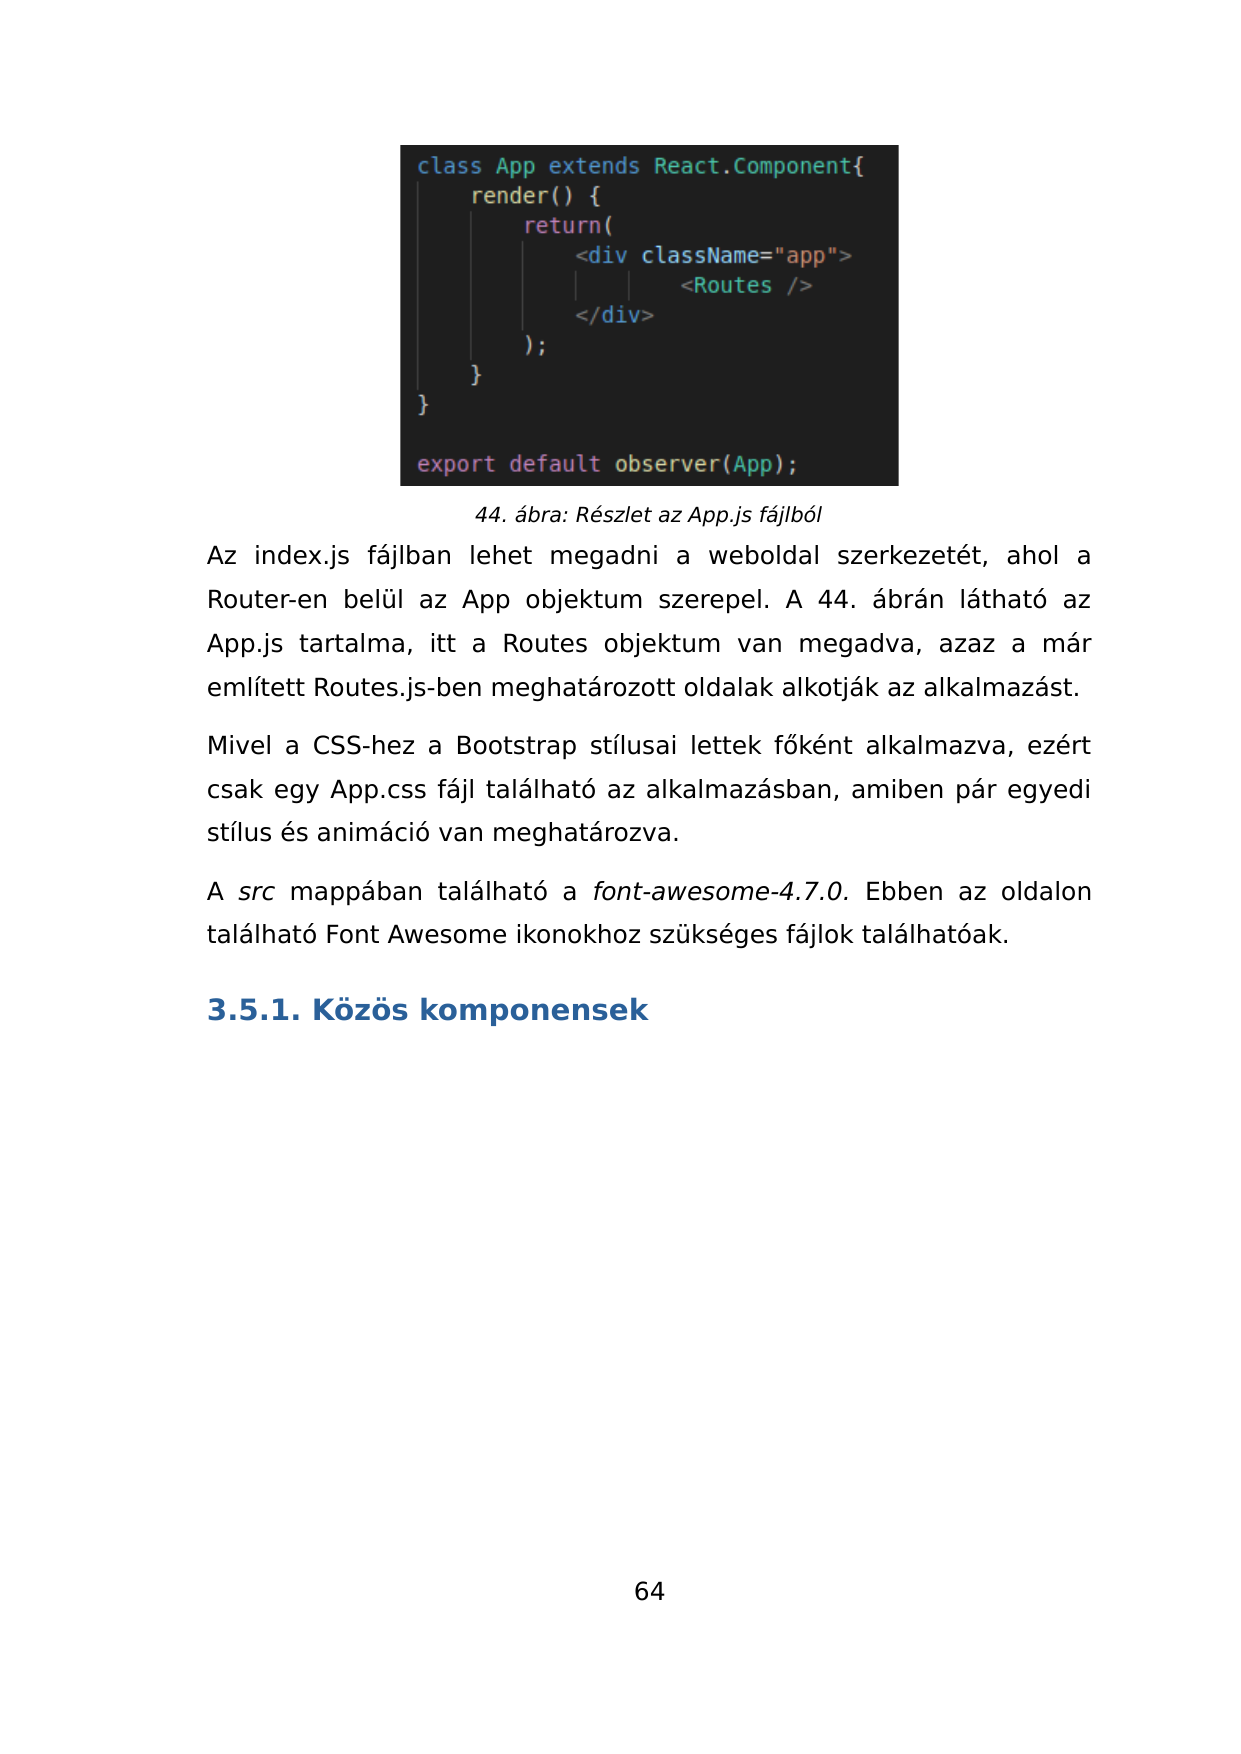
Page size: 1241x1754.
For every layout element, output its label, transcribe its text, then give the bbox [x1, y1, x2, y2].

text Az index.js fájlban lehet megadni a weboldal szerkezetét, ahol a Router-en belül az App objektum szerepel. A 44. ábrán látható az App.js tartalma, itt a Routes objektum van megadva, azaz a már említett Routes.js-ben meghatározott oldalak alkotják az alkalmazást. [207, 486, 1093, 702]
subtitle Közös komponensek [207, 993, 1093, 1028]
text A src mappában található a font-awesome-4.7.0. Ebben az oldalon található Font Awesome ikonokhoz szükséges fájlok találhatóak. [207, 877, 1093, 950]
text 44. ábra: Részlet az App.js fájlból [400, 486, 899, 527]
picture [400, 145, 899, 486]
text Mivel a CSS-hez a Bootstrap stílusai lettek főként alkalmazva, ezért csak egy App.css fájl található az alkalmazásban, amiben pár egyedi stílus és animáció van meghatározva. [207, 731, 1093, 848]
